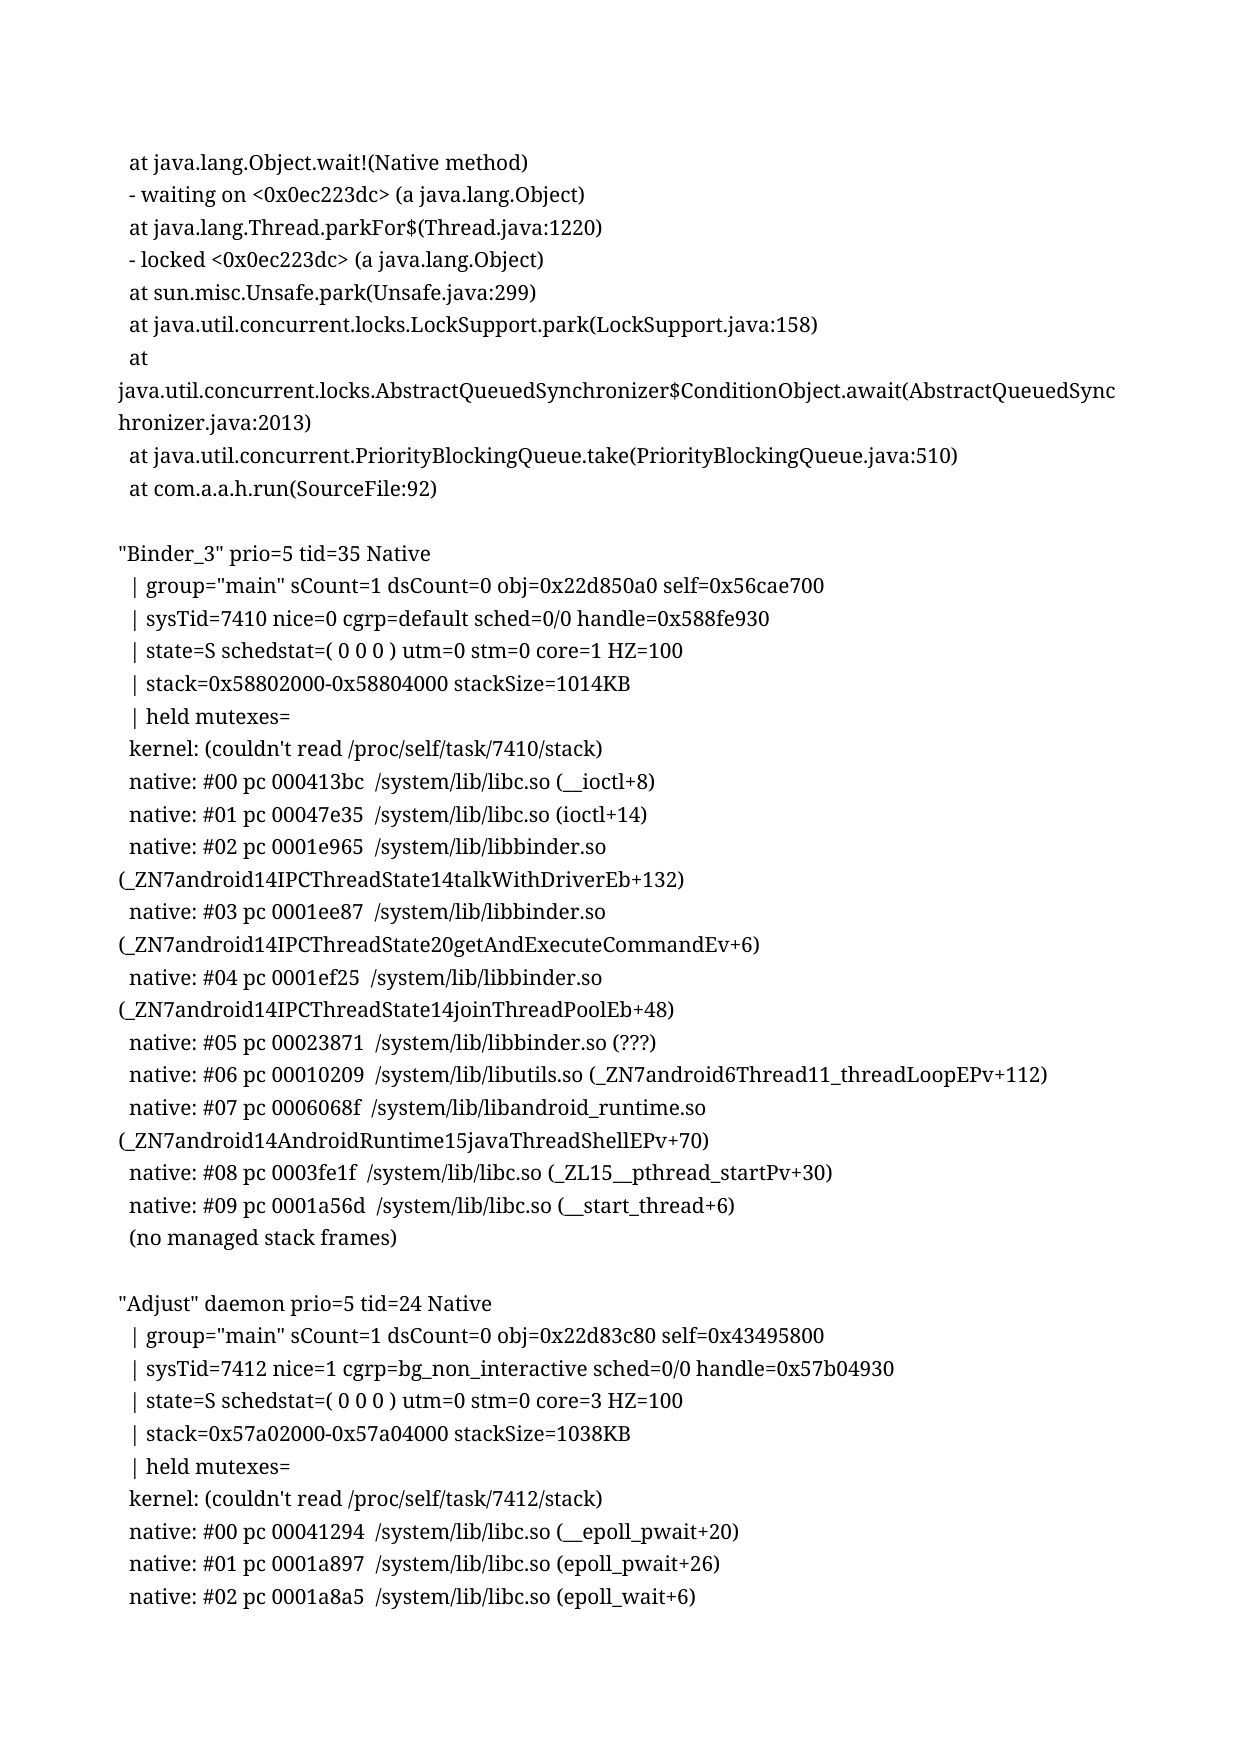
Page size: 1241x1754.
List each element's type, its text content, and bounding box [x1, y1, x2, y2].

text native: #02 pc 0001e965 /system/lib/libbinder.so (_ZN7android14IPCThreadState14talkWithDriverEb+132) [118, 832, 1122, 893]
text | sysTid=7410 nice=0 cgrp=default sched=0/0 handle=0x588fe930 [118, 604, 1122, 632]
text native: #00 pc 000413bc /system/lib/libc.so (__ioctl+8) [118, 767, 1122, 796]
text native: #03 pc 0001ee87 /system/lib/libbinder.so (_ZN7android14IPCThreadState20getAndExecuteCommandEv+6) [118, 897, 1122, 958]
text at java.util.concurrent.locks.AbstractQueuedSynchronizer$ConditionObject.await(AbstractQueuedSynchronizer.java:2013) [118, 343, 1122, 437]
text at java.lang.Thread.parkFor$(Thread.java:1220) [118, 213, 1122, 241]
text | state=S schedstat=( 0 0 0 ) utm=0 stm=0 core=1 HZ=100 [118, 637, 1122, 665]
text | state=S schedstat=( 0 0 0 ) utm=0 stm=0 core=3 HZ=100 [118, 1387, 1122, 1415]
text native: #04 pc 0001ef25 /system/lib/libbinder.so (_ZN7android14IPCThreadState14joinThreadPoolEb+48) [118, 963, 1122, 1024]
text native: #05 pc 00023871 /system/lib/libbinder.so (???) [118, 1028, 1122, 1056]
text | stack=0x57a02000-0x57a04000 stackSize=1038KB [118, 1419, 1122, 1448]
text at java.lang.Object.wait!(Native method) [118, 148, 1122, 176]
text "Adjust" daemon prio=5 tid=24 Native [118, 1289, 1122, 1317]
text native: #00 pc 00041294 /system/lib/libc.so (__epoll_pwait+20) [118, 1517, 1122, 1545]
text native: #02 pc 0001a8a5 /system/lib/libc.so (epoll_wait+6) [118, 1582, 1122, 1611]
text at java.util.concurrent.PriorityBlockingQueue.take(PriorityBlockingQueue.java:510) [118, 441, 1122, 469]
text kernel: (couldn't read /proc/self/task/7412/stack) [118, 1484, 1122, 1513]
text | stack=0x58802000-0x58804000 stackSize=1014KB [118, 669, 1122, 698]
text native: #09 pc 0001a56d /system/lib/libc.so (__start_thread+6) [118, 1191, 1122, 1219]
text (no managed stack frames) [118, 1223, 1122, 1252]
text "Binder_3" prio=5 tid=35 Native [118, 539, 1122, 567]
text native: #08 pc 0003fe1f /system/lib/libc.so (_ZL15__pthread_startPv+30) [118, 1158, 1122, 1187]
text | sysTid=7412 nice=1 cgrp=bg_non_interactive sched=0/0 handle=0x57b04930 [118, 1354, 1122, 1382]
text kernel: (couldn't read /proc/self/task/7410/stack) [118, 734, 1122, 763]
text | group="main" sCount=1 dsCount=0 obj=0x22d83c80 self=0x43495800 [118, 1321, 1122, 1350]
text native: #01 pc 0001a897 /system/lib/libc.so (epoll_pwait+26) [118, 1549, 1122, 1578]
text native: #07 pc 0006068f /system/lib/libandroid_runtime.so (_ZN7android14AndroidRuntime15javaThreadShellEPv+70) [118, 1093, 1122, 1154]
text at com.a.a.h.run(SourceFile:92) [118, 474, 1122, 502]
text - waiting on <0x0ec223dc> (a java.lang.Object) [118, 180, 1122, 209]
text | held mutexes= [118, 702, 1122, 730]
text at sun.misc.Unsafe.park(Unsafe.java:299) [118, 278, 1122, 306]
text native: #01 pc 00047e35 /system/lib/libc.so (ioctl+14) [118, 800, 1122, 828]
text native: #06 pc 00010209 /system/lib/libutils.so (_ZN7android6Thread11_threadLoopEPv+112) [118, 1061, 1122, 1089]
text at java.util.concurrent.locks.LockSupport.park(LockSupport.java:158) [118, 311, 1122, 339]
text | held mutexes= [118, 1452, 1122, 1480]
text | group="main" sCount=1 dsCount=0 obj=0x22d850a0 self=0x56cae700 [118, 571, 1122, 600]
text - locked <0x0ec223dc> (a java.lang.Object) [118, 245, 1122, 274]
